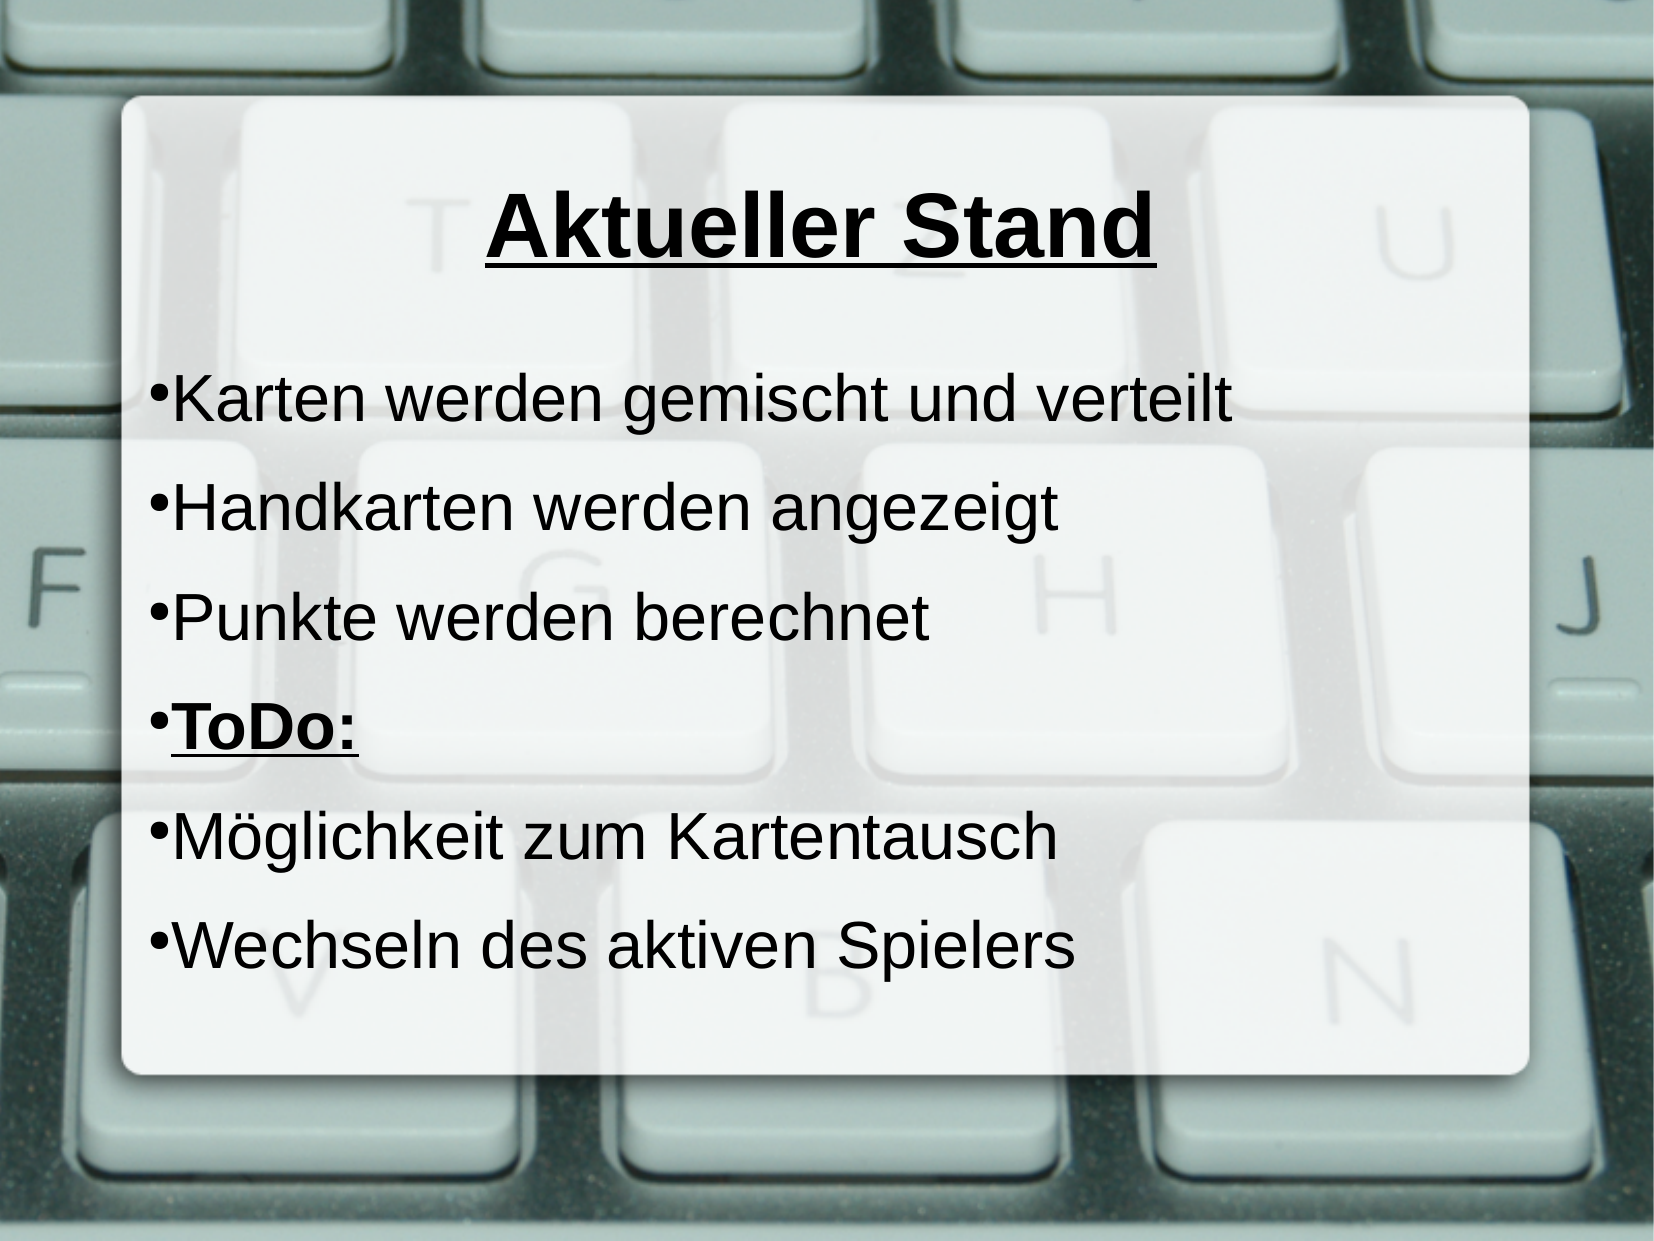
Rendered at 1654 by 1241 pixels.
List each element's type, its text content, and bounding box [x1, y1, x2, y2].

list Karten werden gemischt und verteilt Handkarten werden angezeigt Punkte werden berechnet ToDo: Möglichkeit zum Kartentausch Wechseln des aktiven Spielers [147, 354, 1506, 1063]
title Aktueller Stand [135, 117, 1506, 325]
